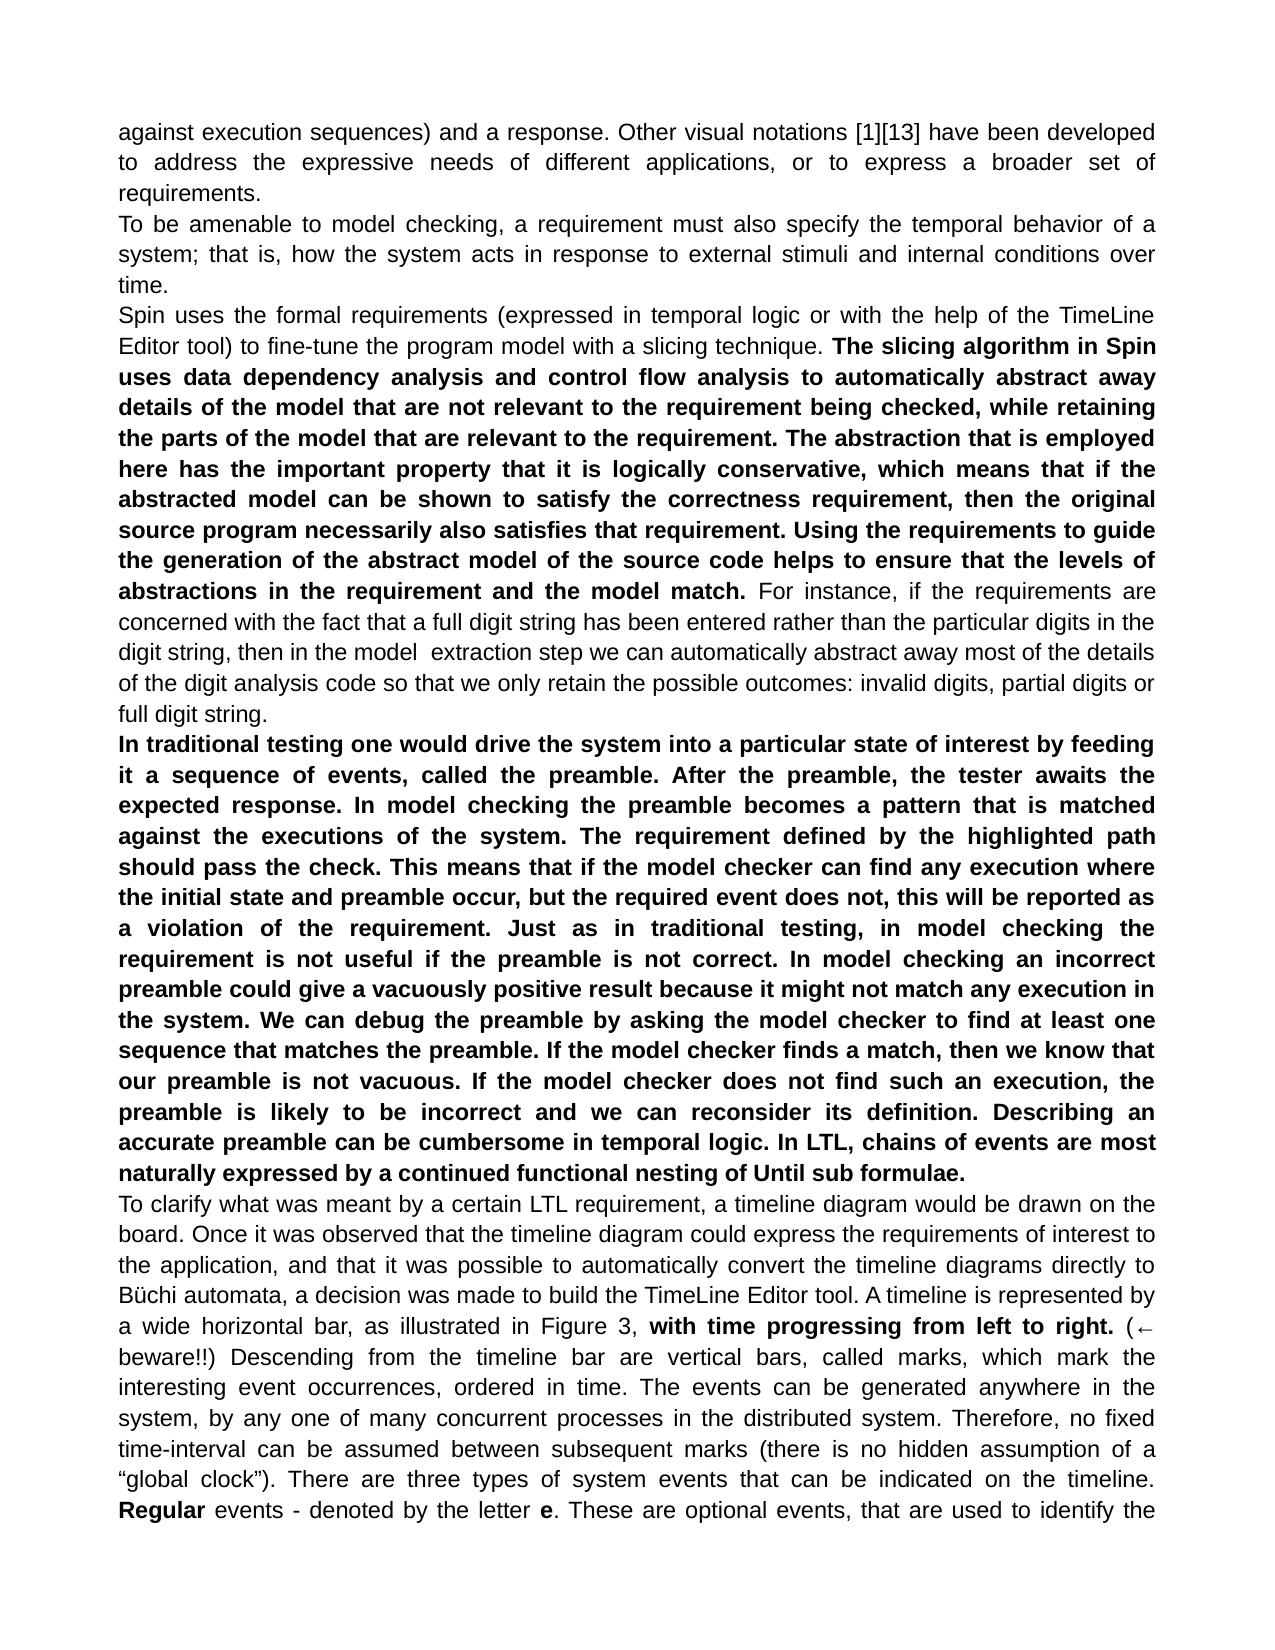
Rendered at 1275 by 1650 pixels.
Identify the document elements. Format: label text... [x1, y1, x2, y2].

text Spin uses the formal requirements (expressed in temporal logic or with the help of the TimeLine Editor tool) to fine-tune the program model with a slicing technique. The slicing algorithm in Spin uses data dependency analysis and control flow analysis to automatically abstract away details of the model that are not relevant to the requirement being checked, while retaining the parts of the model that are relevant to the requirement. The abstraction that is employed here has the important property that it is logically conservative, which means that if the abstracted model can be shown to satisfy the correctness requirement, then the original source program necessarily also satisfies that requirement. Using the requirements to guide the generation of the abstract model of the source code helps to ensure that the levels of abstractions in the requirement and the model match. For instance, if the requirements are concerned with the fact that a full digit string has been entered rather than the particular digits in the digit string, then in the model extraction step we can automatically abstract away most of the details of the digit analysis code so that we only retain the possible outcomes: invalid digits, partial digits or full digit string. [118, 302, 1157, 727]
text In traditional testing one would drive the system into a particular state of interest by feeding it a sequence of events, called the preamble. After the preamble, the tester awaits the expected response. In model checking the preamble becomes a pattern that is matched against the executions of the system. The requirement defined by the highlighted path should pass the check. This means that if the model checker can find any execution where the initial state and preamble occur, but the required event does not, this will be reported as a violation of the requirement. Just as in traditional testing, in model checking the requirement is not useful if the preamble is not correct. In model checking an incorrect preamble could give a vacuously positive result because it might not match any execution in the system. We can debug the preamble by asking the model checker to find at least one sequence that matches the preamble. If the model checker finds a match, then we know that our preamble is not vacuous. If the model checker does not find such an execution, the preamble is likely to be incorrect and we can reconsider its definition. Describing an accurate preamble can be cumbersome in temporal logic. In LTL, chains of events are most naturally expressed by a continued functional nesting of Until sub formulae. [118, 731, 1157, 1186]
text against execution sequences) and a response. Other visual notations [1][13] have been developed to address the expressive needs of different applications, or to express a broader set of requirements. [118, 118, 1157, 206]
text To be amenable to model checking, a requirement must also specify the temporal behavior of a system; that is, how the system acts in response to external stimuli and internal conditions over time. [118, 210, 1157, 298]
text To clarify what was meant by a certain LTL requirement, a timeline diagram would be drawn on the board. Once it was observed that the timeline diagram could express the requirements of interest to the application, and that it was possible to automatically convert the timeline diagrams directly to Büchi automata, a decision was made to build the TimeLine Editor tool. A timeline is represented by a wide horizontal bar, as illustrated in Figure 3, with time progressing from left to right. (← beware!!) Descending from the timeline bar are vertical bars, called marks, which mark the interesting event occurrences, ordered in time. The events can be generated anywhere in the system, by any one of many concurrent processes in the distributed system. Therefore, no fixed time-interval can be assumed between subsequent marks (there is no hidden assumption of a “global clock”). There are three types of system events that can be indicated on the timeline. Regular events - denoted by the letter e. These are optional events, that are used to identify the [118, 1190, 1157, 1523]
